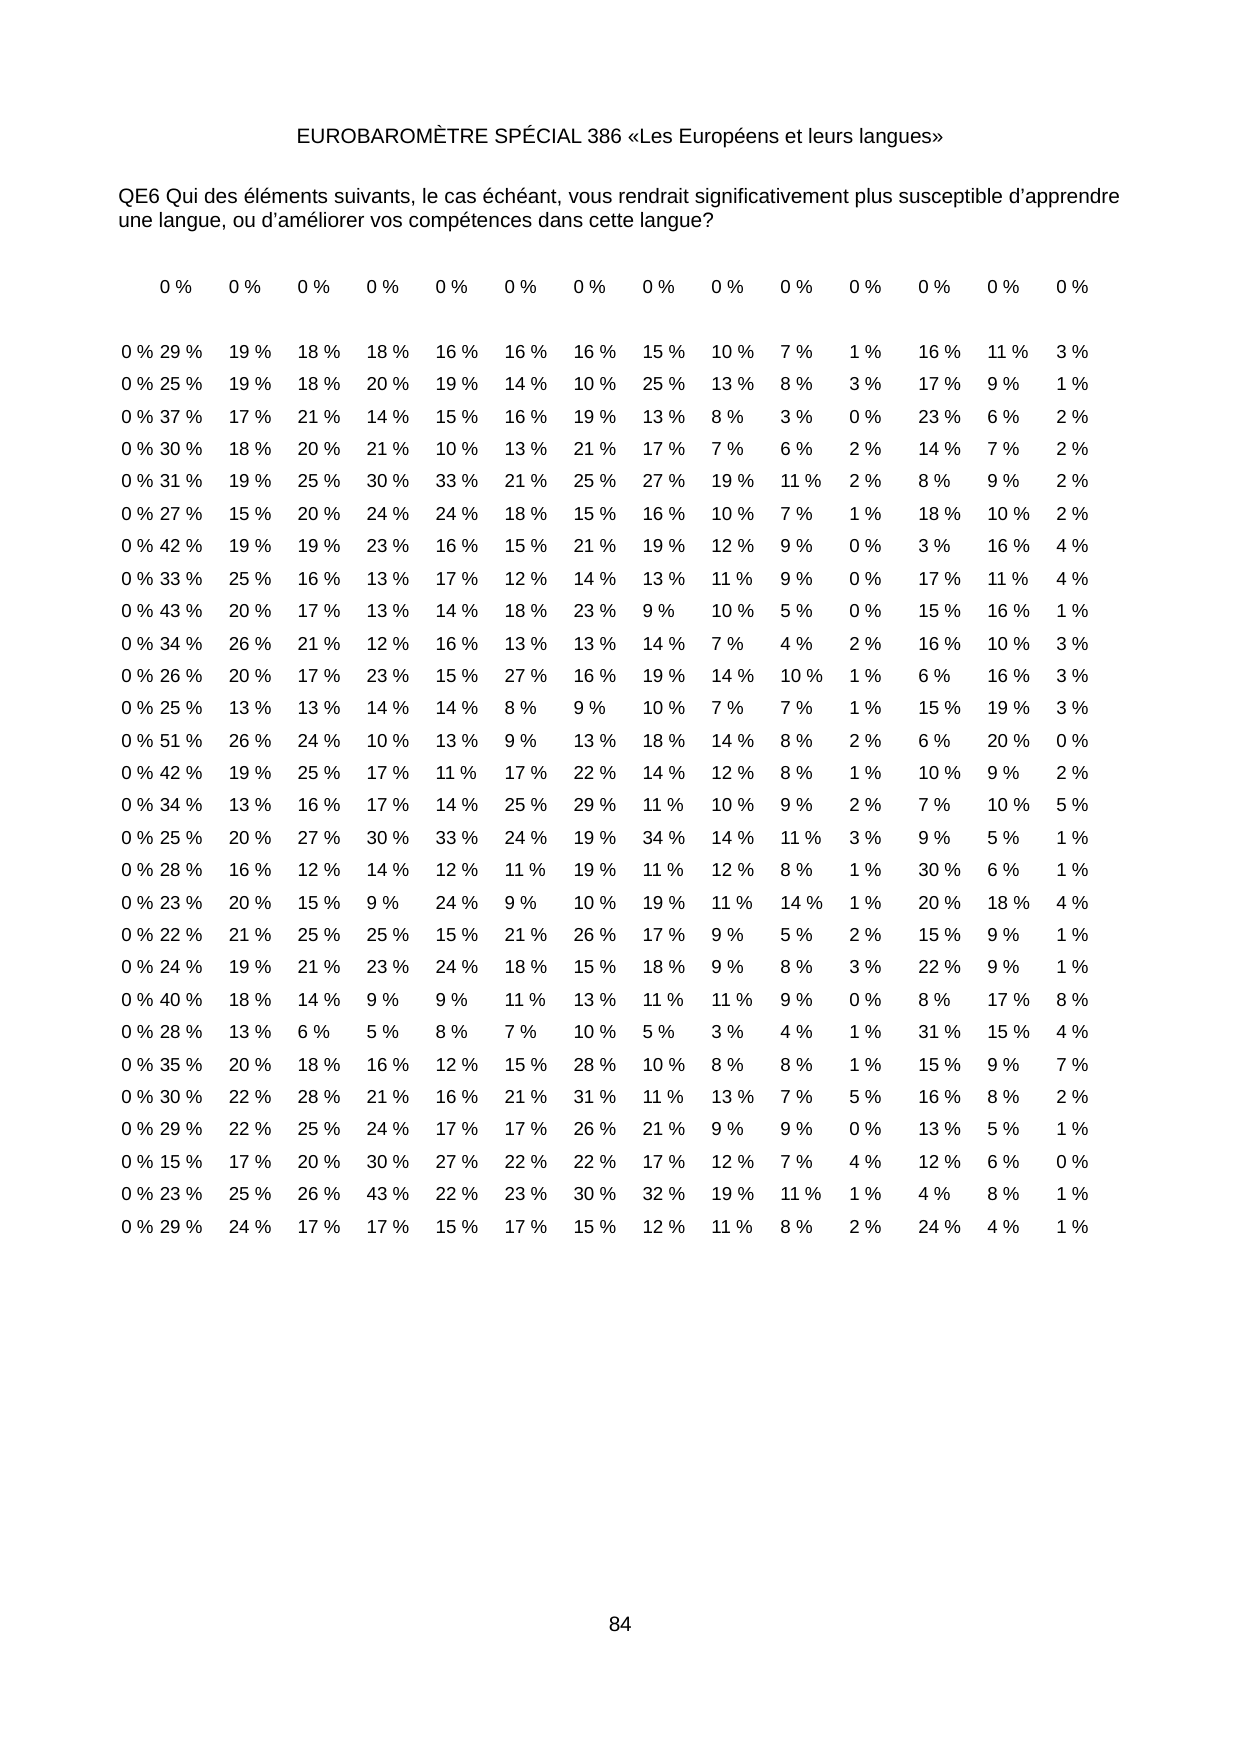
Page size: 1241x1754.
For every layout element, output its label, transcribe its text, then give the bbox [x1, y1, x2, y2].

table_cell 22 % [226, 1080, 294, 1113]
table_cell 16 % [915, 627, 984, 659]
table_cell 9 % [777, 1113, 846, 1145]
table_cell 23 % [501, 1178, 570, 1210]
table_cell 12 % [708, 530, 777, 562]
table_cell 16 % [639, 497, 708, 530]
table_cell 12 % [295, 854, 363, 886]
table_cell 15 % [226, 497, 294, 530]
table_cell 3 % [915, 530, 984, 562]
table_cell 11 % [708, 562, 777, 594]
table_cell 19 % [226, 756, 294, 789]
table_cell 14 % [364, 400, 432, 432]
table_cell 20 % [915, 886, 984, 918]
table_cell 9 % [777, 983, 846, 1016]
table_cell 7 % [915, 789, 984, 821]
table_cell 0 % [118, 433, 157, 465]
table_cell 9 % [984, 951, 1053, 983]
table_cell 8 % [984, 1178, 1053, 1210]
table_cell 15 % [570, 951, 639, 983]
table_cell 19 % [639, 659, 708, 692]
table_cell 4 % [1053, 1016, 1122, 1048]
table_cell 21 % [364, 433, 432, 465]
table_cell 8 % [777, 951, 846, 983]
table_cell 1 % [846, 497, 915, 530]
table_cell 18 % [295, 335, 363, 368]
table_cell 18 % [639, 951, 708, 983]
table_cell 17 % [295, 659, 363, 692]
table_cell 22 % [915, 951, 984, 983]
table_cell 15 % [433, 1210, 501, 1242]
table_cell 16 % [501, 335, 570, 368]
table_cell 13 % [364, 595, 432, 627]
table_cell 10 % [708, 595, 777, 627]
table_cell 25 % [295, 756, 363, 789]
table_cell 9 % [433, 983, 501, 1016]
table_cell 20 % [226, 886, 294, 918]
table_cell 7 % [708, 627, 777, 659]
table_cell 11 % [639, 854, 708, 886]
table_cell 21 % [570, 530, 639, 562]
table_cell 9 % [984, 465, 1053, 497]
table_cell 21 % [295, 951, 363, 983]
table_cell 0 % [118, 886, 157, 918]
table_cell 1 % [1053, 595, 1122, 627]
table_cell 4 % [777, 1016, 846, 1048]
table_cell 0 % [118, 1080, 157, 1113]
table_cell 21 % [501, 465, 570, 497]
table_cell 12 % [639, 1210, 708, 1242]
table_cell 35 % [157, 1048, 226, 1080]
table_header 0 % [984, 237, 1053, 335]
table_cell 19 % [226, 951, 294, 983]
table_cell 9 % [364, 983, 432, 1016]
table_cell 0 % [118, 1145, 157, 1178]
table_cell 13 % [570, 983, 639, 1016]
table_cell 25 % [295, 1113, 363, 1145]
table_cell 33 % [433, 465, 501, 497]
table_cell 27 % [433, 1145, 501, 1178]
table_cell 27 % [639, 465, 708, 497]
table_cell 42 % [157, 530, 226, 562]
table_cell 1 % [1053, 1178, 1122, 1210]
table_header [118, 237, 157, 335]
table_cell 13 % [639, 400, 708, 432]
table_cell 1 % [846, 854, 915, 886]
table_cell 15 % [570, 1210, 639, 1242]
table_cell 22 % [570, 1145, 639, 1178]
table_cell 24 % [433, 951, 501, 983]
table_cell 2 % [846, 433, 915, 465]
table_cell 0 % [118, 919, 157, 951]
table_cell 2 % [846, 919, 915, 951]
table_cell 0 % [846, 562, 915, 594]
table_cell 17 % [226, 400, 294, 432]
table_cell 6 % [295, 1016, 363, 1048]
table_cell 11 % [984, 562, 1053, 594]
table_cell 14 % [501, 368, 570, 400]
table_cell 11 % [639, 983, 708, 1016]
table_cell 25 % [226, 562, 294, 594]
table_cell 0 % [118, 1016, 157, 1048]
table_cell 7 % [777, 1145, 846, 1178]
table_cell 17 % [639, 919, 708, 951]
table_cell 9 % [984, 919, 1053, 951]
table_cell 5 % [1053, 789, 1122, 821]
table_cell 19 % [226, 335, 294, 368]
table_cell 0 % [846, 595, 915, 627]
table_cell 28 % [157, 854, 226, 886]
table_cell 0 % [118, 983, 157, 1016]
table_cell 24 % [364, 497, 432, 530]
table_cell 3 % [846, 368, 915, 400]
table_cell 14 % [570, 562, 639, 594]
table_cell 6 % [777, 433, 846, 465]
table_cell 27 % [295, 821, 363, 854]
table_cell 21 % [226, 919, 294, 951]
table_cell 20 % [364, 368, 432, 400]
table_cell 21 % [639, 1113, 708, 1145]
table_cell 15 % [915, 919, 984, 951]
table_cell 10 % [984, 789, 1053, 821]
table_cell 2 % [846, 789, 915, 821]
table_cell 19 % [226, 368, 294, 400]
table_cell 13 % [708, 368, 777, 400]
table_cell 0 % [118, 1210, 157, 1242]
table_cell 12 % [708, 854, 777, 886]
table_cell 14 % [708, 821, 777, 854]
table_cell 25 % [570, 465, 639, 497]
table_cell 27 % [501, 659, 570, 692]
table_cell 22 % [570, 756, 639, 789]
table_cell 10 % [570, 368, 639, 400]
table_cell 8 % [777, 1048, 846, 1080]
table_cell 25 % [295, 465, 363, 497]
table_cell 15 % [570, 497, 639, 530]
table_header 0 % [915, 237, 984, 335]
table_cell 11 % [777, 821, 846, 854]
table_cell 16 % [915, 335, 984, 368]
table_cell 0 % [118, 821, 157, 854]
table_cell 30 % [364, 465, 432, 497]
table_cell 25 % [364, 919, 432, 951]
table_cell 9 % [984, 1048, 1053, 1080]
table_cell 15 % [433, 400, 501, 432]
table_cell 2 % [846, 465, 915, 497]
table_cell 15 % [295, 886, 363, 918]
table_cell 13 % [226, 692, 294, 724]
table_cell 2 % [846, 627, 915, 659]
table_cell 0 % [118, 1113, 157, 1145]
table_cell 37 % [157, 400, 226, 432]
table_cell 0 % [118, 562, 157, 594]
table_cell 14 % [295, 983, 363, 1016]
table_cell 2 % [1053, 465, 1122, 497]
table_cell 30 % [157, 1080, 226, 1113]
table_cell 3 % [777, 400, 846, 432]
table_cell 7 % [777, 497, 846, 530]
table_cell 13 % [226, 1016, 294, 1048]
table_header 0 % [846, 237, 915, 335]
table_cell 16 % [570, 659, 639, 692]
table_cell 34 % [157, 789, 226, 821]
table_cell 13 % [570, 627, 639, 659]
table_header 0 % [570, 237, 639, 335]
table_cell 2 % [1053, 497, 1122, 530]
table_cell 6 % [915, 724, 984, 756]
table_cell 0 % [1053, 724, 1122, 756]
table_cell 3 % [1053, 692, 1122, 724]
table_cell 14 % [708, 659, 777, 692]
table_cell 20 % [295, 1145, 363, 1178]
table_cell 25 % [157, 821, 226, 854]
table_cell 25 % [295, 919, 363, 951]
table_cell 10 % [433, 433, 501, 465]
table_cell 28 % [570, 1048, 639, 1080]
table_cell 9 % [984, 368, 1053, 400]
table_cell 8 % [501, 692, 570, 724]
table_cell 8 % [777, 756, 846, 789]
table_cell 19 % [433, 368, 501, 400]
table_cell 3 % [1053, 627, 1122, 659]
table_cell 13 % [501, 627, 570, 659]
table_cell 7 % [777, 335, 846, 368]
table_cell 8 % [433, 1016, 501, 1048]
table_cell 18 % [364, 335, 432, 368]
table_cell 18 % [915, 497, 984, 530]
table_cell 17 % [915, 562, 984, 594]
table_cell 9 % [364, 886, 432, 918]
table_cell 1 % [1053, 821, 1122, 854]
table_cell 1 % [846, 692, 915, 724]
table_cell 2 % [1053, 756, 1122, 789]
table_cell 15 % [433, 919, 501, 951]
table_cell 17 % [639, 1145, 708, 1178]
table_cell 40 % [157, 983, 226, 1016]
table_cell 9 % [570, 692, 639, 724]
table_cell 0 % [846, 530, 915, 562]
table_cell 43 % [157, 595, 226, 627]
table_cell 9 % [984, 756, 1053, 789]
table_cell 19 % [639, 886, 708, 918]
table_cell 24 % [433, 497, 501, 530]
table_cell 6 % [984, 854, 1053, 886]
table_cell 21 % [570, 433, 639, 465]
table_cell 25 % [226, 1178, 294, 1210]
table_cell 0 % [118, 854, 157, 886]
table_cell 16 % [570, 335, 639, 368]
table_cell 15 % [501, 530, 570, 562]
table_cell 17 % [433, 1113, 501, 1145]
table_cell 20 % [984, 724, 1053, 756]
table_cell 22 % [501, 1145, 570, 1178]
table_cell 5 % [777, 919, 846, 951]
table_cell 30 % [364, 821, 432, 854]
table_cell 25 % [639, 368, 708, 400]
table_cell 19 % [570, 854, 639, 886]
table_cell 3 % [846, 821, 915, 854]
table_cell 3 % [1053, 335, 1122, 368]
table_cell 0 % [118, 789, 157, 821]
table_cell 17 % [501, 1210, 570, 1242]
table_cell 16 % [433, 627, 501, 659]
table_cell 7 % [708, 433, 777, 465]
table_cell 14 % [639, 756, 708, 789]
table_cell 15 % [984, 1016, 1053, 1048]
table_cell 22 % [226, 1113, 294, 1145]
table_cell 34 % [639, 821, 708, 854]
table_cell 14 % [639, 627, 708, 659]
table_cell 8 % [708, 400, 777, 432]
table_cell 19 % [708, 465, 777, 497]
table_cell 31 % [157, 465, 226, 497]
table_cell 11 % [984, 335, 1053, 368]
table_cell 0 % [118, 659, 157, 692]
table_cell 16 % [501, 400, 570, 432]
table_cell 0 % [118, 530, 157, 562]
table_cell 11 % [501, 854, 570, 886]
table_cell 12 % [433, 1048, 501, 1080]
table_cell 20 % [226, 821, 294, 854]
table_cell 15 % [915, 1048, 984, 1080]
table_cell 25 % [501, 789, 570, 821]
table_cell 21 % [295, 400, 363, 432]
table_cell 12 % [364, 627, 432, 659]
table_cell 1 % [846, 335, 915, 368]
table_cell 9 % [708, 1113, 777, 1145]
table_cell 30 % [570, 1178, 639, 1210]
table_cell 24 % [157, 951, 226, 983]
table_cell 1 % [846, 659, 915, 692]
table_cell 17 % [364, 789, 432, 821]
table_cell 23 % [364, 530, 432, 562]
table_cell 9 % [501, 724, 570, 756]
table_cell 6 % [915, 659, 984, 692]
table_cell 3 % [708, 1016, 777, 1048]
table_cell 10 % [984, 627, 1053, 659]
table_cell 21 % [501, 1080, 570, 1113]
table_cell 26 % [295, 1178, 363, 1210]
table_cell 18 % [295, 1048, 363, 1080]
table_cell 18 % [501, 497, 570, 530]
table_cell 5 % [364, 1016, 432, 1048]
table_cell 1 % [1053, 368, 1122, 400]
table_header 0 % [295, 237, 363, 335]
table_cell 1 % [846, 1178, 915, 1210]
table_cell 33 % [157, 562, 226, 594]
table_cell 29 % [157, 1210, 226, 1242]
table_cell 10 % [708, 335, 777, 368]
table_cell 0 % [118, 1178, 157, 1210]
table_cell 43 % [364, 1178, 432, 1210]
table_cell 10 % [570, 1016, 639, 1048]
table_cell 24 % [915, 1210, 984, 1242]
table_cell 19 % [570, 400, 639, 432]
table_header 0 % [364, 237, 432, 335]
table_cell 16 % [364, 1048, 432, 1080]
table_cell 17 % [364, 756, 432, 789]
table_cell 18 % [501, 951, 570, 983]
table_cell 14 % [433, 595, 501, 627]
table_cell 26 % [157, 659, 226, 692]
table_cell 0 % [118, 756, 157, 789]
table_cell 10 % [639, 692, 708, 724]
table_cell 23 % [157, 1178, 226, 1210]
table_cell 11 % [777, 465, 846, 497]
table_header 0 % [1053, 237, 1122, 335]
table_cell 9 % [708, 919, 777, 951]
table_cell 0 % [118, 465, 157, 497]
table_cell 15 % [915, 692, 984, 724]
table_cell 31 % [915, 1016, 984, 1048]
table_cell 21 % [364, 1080, 432, 1113]
table_cell 23 % [364, 951, 432, 983]
table_cell 25 % [157, 692, 226, 724]
table_cell 10 % [984, 497, 1053, 530]
table_cell 11 % [708, 983, 777, 1016]
table_cell 7 % [708, 692, 777, 724]
table_cell 10 % [708, 789, 777, 821]
table_cell 2 % [1053, 400, 1122, 432]
table_cell 25 % [157, 368, 226, 400]
table_cell 11 % [639, 789, 708, 821]
table_cell 24 % [433, 886, 501, 918]
table_cell 1 % [846, 886, 915, 918]
table_cell 30 % [157, 433, 226, 465]
table_cell 1 % [1053, 1113, 1122, 1145]
table_cell 17 % [433, 562, 501, 594]
table_cell 4 % [984, 1210, 1053, 1242]
table_cell 9 % [915, 821, 984, 854]
table_cell 19 % [226, 465, 294, 497]
table_cell 4 % [915, 1178, 984, 1210]
table_cell 30 % [364, 1145, 432, 1178]
table_cell 10 % [364, 724, 432, 756]
table_cell 7 % [1053, 1048, 1122, 1080]
table_cell 14 % [364, 854, 432, 886]
table_header 0 % [777, 237, 846, 335]
table_cell 13 % [501, 433, 570, 465]
table_cell 9 % [777, 789, 846, 821]
text QE6 Qui des éléments suivants, le cas échéant, vous rendrait significativement plus susceptible d’apprendre une langue, ou d’améliorer vos compétences dans cette langue? [118, 183, 1122, 231]
table_cell 33 % [433, 821, 501, 854]
table_cell 13 % [433, 724, 501, 756]
table_cell 7 % [777, 692, 846, 724]
table_cell 3 % [1053, 659, 1122, 692]
table_cell 23 % [157, 886, 226, 918]
table_cell 15 % [915, 595, 984, 627]
table_cell 8 % [984, 1080, 1053, 1113]
table_cell 8 % [777, 1210, 846, 1242]
table_cell 9 % [777, 562, 846, 594]
table_cell 18 % [226, 983, 294, 1016]
table_cell 16 % [295, 789, 363, 821]
table_cell 11 % [777, 1178, 846, 1210]
table_cell 19 % [295, 530, 363, 562]
table_cell 19 % [226, 530, 294, 562]
table_cell 15 % [639, 335, 708, 368]
table_cell 10 % [915, 756, 984, 789]
table_cell 12 % [915, 1145, 984, 1178]
table_cell 10 % [570, 886, 639, 918]
table_cell 12 % [501, 562, 570, 594]
table_cell 14 % [433, 692, 501, 724]
table_cell 18 % [501, 595, 570, 627]
table_cell 14 % [777, 886, 846, 918]
table_cell 5 % [777, 595, 846, 627]
table_cell 10 % [639, 1048, 708, 1080]
table_cell 5 % [984, 1113, 1053, 1145]
table_cell 20 % [226, 595, 294, 627]
table_cell 0 % [118, 724, 157, 756]
table_cell 28 % [157, 1016, 226, 1048]
table_cell 17 % [984, 983, 1053, 1016]
table_cell 12 % [708, 756, 777, 789]
table_cell 24 % [226, 1210, 294, 1242]
table_cell 17 % [295, 1210, 363, 1242]
table_cell 51 % [157, 724, 226, 756]
table_cell 42 % [157, 756, 226, 789]
table_cell 17 % [915, 368, 984, 400]
table_cell 8 % [708, 1048, 777, 1080]
table_cell 9 % [639, 595, 708, 627]
table_cell 16 % [226, 854, 294, 886]
table_cell 26 % [226, 627, 294, 659]
table_cell 26 % [570, 919, 639, 951]
table_cell 16 % [984, 659, 1053, 692]
table_cell 8 % [915, 465, 984, 497]
table_cell 18 % [226, 433, 294, 465]
table_cell 8 % [777, 854, 846, 886]
table_cell 12 % [708, 1145, 777, 1178]
table_cell 19 % [984, 692, 1053, 724]
table_cell 0 % [118, 335, 157, 368]
table_cell 1 % [846, 1048, 915, 1080]
table_header 0 % [639, 237, 708, 335]
table_cell 2 % [1053, 433, 1122, 465]
table_cell 1 % [846, 1016, 915, 1048]
table_cell 31 % [570, 1080, 639, 1113]
table_cell 8 % [1053, 983, 1122, 1016]
table_cell 4 % [846, 1145, 915, 1178]
table_cell 13 % [226, 789, 294, 821]
table_cell 6 % [984, 400, 1053, 432]
table_cell 0 % [118, 400, 157, 432]
table_cell 16 % [433, 530, 501, 562]
table_cell 13 % [915, 1113, 984, 1145]
table_cell 17 % [639, 433, 708, 465]
table_cell 7 % [984, 433, 1053, 465]
table_cell 1 % [1053, 951, 1122, 983]
table_cell 2 % [846, 1210, 915, 1242]
table_cell 13 % [295, 692, 363, 724]
table_cell 1 % [1053, 1210, 1122, 1242]
table_header 0 % [226, 237, 294, 335]
table_header 0 % [157, 237, 226, 335]
table_cell 29 % [570, 789, 639, 821]
table_cell 0 % [118, 692, 157, 724]
table_cell 0 % [118, 951, 157, 983]
table_cell 6 % [984, 1145, 1053, 1178]
table_cell 24 % [364, 1113, 432, 1145]
table_cell 19 % [639, 530, 708, 562]
table_cell 4 % [1053, 562, 1122, 594]
table_cell 11 % [639, 1080, 708, 1113]
table_cell 0 % [1053, 1145, 1122, 1178]
table_cell 23 % [570, 595, 639, 627]
table_cell 28 % [295, 1080, 363, 1113]
table_cell 29 % [157, 1113, 226, 1145]
table_cell 11 % [501, 983, 570, 1016]
table_cell 10 % [708, 497, 777, 530]
table_cell 1 % [1053, 854, 1122, 886]
table_cell 34 % [157, 627, 226, 659]
table_cell 2 % [846, 724, 915, 756]
table_cell 20 % [295, 433, 363, 465]
table_cell 19 % [708, 1178, 777, 1210]
table_cell 4 % [1053, 886, 1122, 918]
table_cell 20 % [226, 1048, 294, 1080]
table_cell 13 % [570, 724, 639, 756]
table_cell 13 % [639, 562, 708, 594]
table_cell 22 % [433, 1178, 501, 1210]
table_cell 0 % [118, 368, 157, 400]
table_cell 11 % [708, 886, 777, 918]
table_cell 7 % [501, 1016, 570, 1048]
table_cell 3 % [846, 951, 915, 983]
table_cell 20 % [226, 659, 294, 692]
table_cell 14 % [915, 433, 984, 465]
table_cell 19 % [570, 821, 639, 854]
table_cell 9 % [777, 530, 846, 562]
table_cell 10 % [777, 659, 846, 692]
table_cell 0 % [846, 1113, 915, 1145]
table_cell 0 % [118, 595, 157, 627]
table_cell 5 % [639, 1016, 708, 1048]
table_cell 16 % [915, 1080, 984, 1113]
table_cell 17 % [501, 756, 570, 789]
table_cell 26 % [570, 1113, 639, 1145]
table_cell 0 % [118, 1048, 157, 1080]
table_cell 18 % [295, 368, 363, 400]
table_cell 1 % [846, 756, 915, 789]
table_cell 0 % [846, 400, 915, 432]
table_cell 16 % [433, 1080, 501, 1113]
table_cell 5 % [984, 821, 1053, 854]
table_cell 12 % [433, 854, 501, 886]
table_cell 15 % [433, 659, 501, 692]
table_cell 18 % [639, 724, 708, 756]
table_cell 9 % [501, 886, 570, 918]
table_cell 8 % [777, 724, 846, 756]
table_cell 13 % [364, 562, 432, 594]
table_cell 9 % [708, 951, 777, 983]
table_cell 30 % [915, 854, 984, 886]
table_cell 17 % [295, 595, 363, 627]
table_cell 11 % [708, 1210, 777, 1242]
table_cell 1 % [1053, 919, 1122, 951]
table_cell 15 % [157, 1145, 226, 1178]
table_cell 17 % [226, 1145, 294, 1178]
table_header 0 % [708, 237, 777, 335]
table_cell 17 % [501, 1113, 570, 1145]
table_cell 32 % [639, 1178, 708, 1210]
table_cell 8 % [777, 368, 846, 400]
table_cell 14 % [433, 789, 501, 821]
table_cell 16 % [984, 595, 1053, 627]
table_header 0 % [433, 237, 501, 335]
table_cell 18 % [984, 886, 1053, 918]
table_header 0 % [501, 237, 570, 335]
table_cell 24 % [295, 724, 363, 756]
table_cell 24 % [501, 821, 570, 854]
table_cell 8 % [915, 983, 984, 1016]
table_cell 2 % [1053, 1080, 1122, 1113]
table_cell 7 % [777, 1080, 846, 1113]
table_cell 15 % [501, 1048, 570, 1080]
table_cell 17 % [364, 1210, 432, 1242]
table_cell 4 % [777, 627, 846, 659]
table_cell 29 % [157, 335, 226, 368]
table_cell 13 % [708, 1080, 777, 1113]
table_cell 0 % [846, 983, 915, 1016]
table_cell 21 % [295, 627, 363, 659]
table_cell 22 % [157, 919, 226, 951]
table_cell 20 % [295, 497, 363, 530]
table_cell 4 % [1053, 530, 1122, 562]
table_cell 26 % [226, 724, 294, 756]
table_cell 16 % [295, 562, 363, 594]
table_cell 23 % [915, 400, 984, 432]
table_cell 14 % [708, 724, 777, 756]
table_cell 16 % [984, 530, 1053, 562]
table_cell 11 % [433, 756, 501, 789]
table_cell 27 % [157, 497, 226, 530]
table_cell 16 % [433, 335, 501, 368]
table_cell 0 % [118, 627, 157, 659]
table_cell 14 % [364, 692, 432, 724]
table_cell 5 % [846, 1080, 915, 1113]
table_cell 23 % [364, 659, 432, 692]
table_cell 21 % [501, 919, 570, 951]
table_cell 0 % [118, 497, 157, 530]
